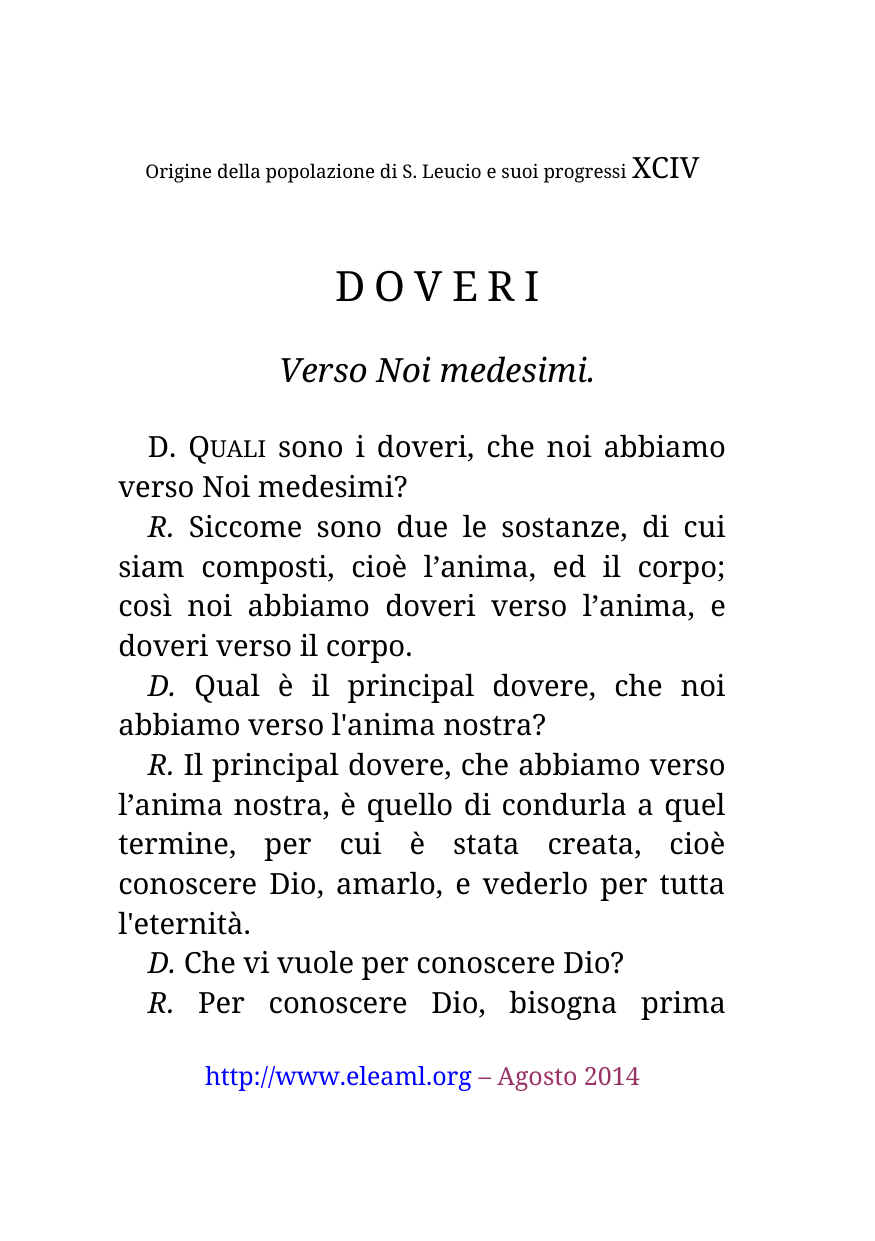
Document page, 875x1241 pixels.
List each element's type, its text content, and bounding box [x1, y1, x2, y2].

text R. Siccome sono due le sostanze, di cui siam composti, cioè l’anima, ed il corpo; così noi abbiamo doveri verso l’anima, e doveri verso il corpo. [118, 506, 726, 665]
text R. Per conoscere Dio, bisogna prima [118, 982, 726, 1022]
text Verso Noi medesimi. [118, 347, 726, 393]
text R. Il principal dovere, che abbiamo verso l’anima nostra, è quello di condurla a quel termine, per cui è stata creata, cioè conoscere Dio, amarlo, e vederlo per tutta l'eternità. [118, 744, 726, 943]
text DOVERI [118, 256, 726, 313]
text D. Quali sono i doveri, che noi abbiamo verso Noi medesimi? [118, 427, 726, 506]
text D. Che vi vuole per conoscere Dio? [118, 943, 726, 982]
text D. Qual è il principal dovere, che noi abbiamo verso l'anima nostra? [118, 665, 726, 744]
